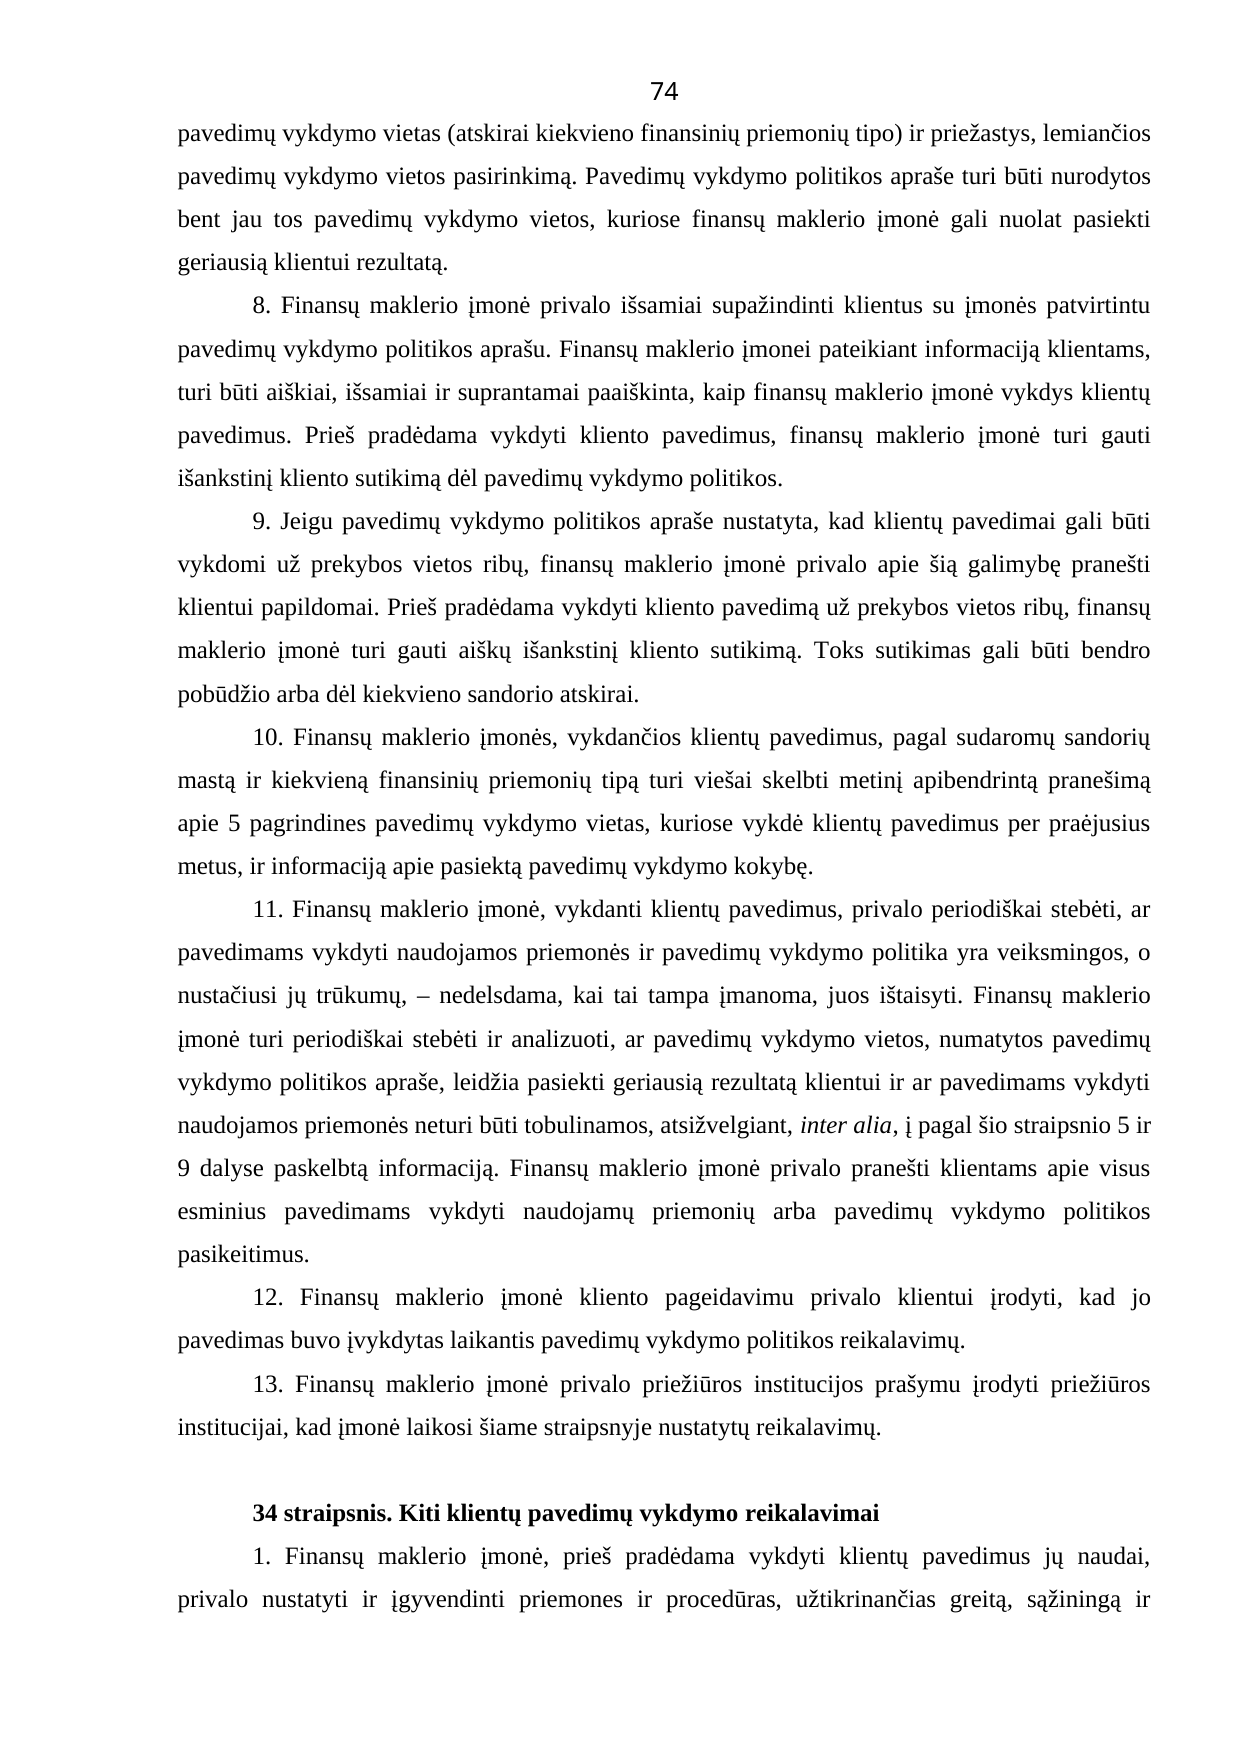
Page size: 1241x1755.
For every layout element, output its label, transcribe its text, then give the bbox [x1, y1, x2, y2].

text 9. Jeigu pavedimų vykdymo politikos apraše nustatyta, kad klientų pavedimai gali būti vykdomi už prekybos vietos ribų, finansų maklerio įmonė privalo apie šią galimybę pranešti klientui papildomai. Prieš pradėdama vykdyti kliento pavedimą už prekybos vietos ribų, finansų maklerio įmonė turi gauti aiškų išankstinį kliento sutikimą. Toks sutikimas gali būti bendro pobūdžio arba dėl kiekvieno sandorio atskirai. [177, 506, 1152, 707]
text 1. Finansų maklerio įmonė, prieš pradėdama vykdyti klientų pavedimus jų naudai, privalo nustatyti ir įgyvendinti priemones ir procedūras, užtikrinančias greitą, sąžiningą ir [177, 1541, 1152, 1613]
text 13. Finansų maklerio įmonė privalo priežiūros institucijos prašymu įrodyti priežiūros institucijai, kad įmonė laikosi šiame straipsnyje nustatytų reikalavimų. [177, 1369, 1152, 1441]
text 12. Finansų maklerio įmonė kliento pageidavimu privalo klientui įrodyti, kad jo pavedimas buvo įvykdytas laikantis pavedimų vykdymo politikos reikalavimų. [177, 1282, 1152, 1354]
text 34 straipsnis. Kiti klientų pavedimų vykdymo reikalavimai [177, 1498, 1152, 1527]
text pavedimų vykdymo vietas (atskirai kiekvieno finansinių priemonių tipo) ir priežastys, lemiančios pavedimų vykdymo vietos pasirinkimą. Pavedimų vykdymo politikos apraše turi būti nurodytos bent jau tos pavedimų vykdymo vietos, kuriose finansų maklerio įmonė gali nuolat pasiekti geriausią klientui rezultatą. [177, 118, 1152, 276]
text 11. Finansų maklerio įmonė, vykdanti klientų pavedimus, privalo periodiškai stebėti, ar pavedimams vykdyti naudojamos priemonės ir pavedimų vykdymo politika yra veiksmingos, o nustačiusi jų trūkumų, – nedelsdama, kai tai tampa įmanoma, juos ištaisyti. Finansų maklerio įmonė turi periodiškai stebėti ir analizuoti, ar pavedimų vykdymo vietos, numatytos pavedimų vykdymo politikos apraše, leidžia pasiekti geriausią rezultatą klientui ir ar pavedimams vykdyti naudojamos priemonės neturi būti tobulinamos, atsižvelgiant, inter alia, į pagal šio straipsnio 5 ir 9 dalyse paskelbtą informaciją. Finansų maklerio įmonė privalo pranešti klientams apie visus esminius pavedimams vykdyti naudojamų priemonių arba pavedimų vykdymo politikos pasikeitimus. [177, 894, 1152, 1268]
text 8. Finansų maklerio įmonė privalo išsamiai supažindinti klientus su įmonės patvirtintu pavedimų vykdymo politikos aprašu. Finansų maklerio įmonei pateikiant informaciją klientams, turi būti aiškiai, išsamiai ir suprantamai paaiškinta, kaip finansų maklerio įmonė vykdys klientų pavedimus. Prieš pradėdama vykdyti kliento pavedimus, finansų maklerio įmonė turi gauti išankstinį kliento sutikimą dėl pavedimų vykdymo politikos. [177, 291, 1152, 492]
text 10. Finansų maklerio įmonės, vykdančios klientų pavedimus, pagal sudaromų sandorių mastą ir kiekvieną finansinių priemonių tipą turi viešai skelbti metinį apibendrintą pranešimą apie 5 pagrindines pavedimų vykdymo vietas, kuriose vykdė klientų pavedimus per praėjusius metus, ir informaciją apie pasiektą pavedimų vykdymo kokybę. [177, 722, 1152, 880]
